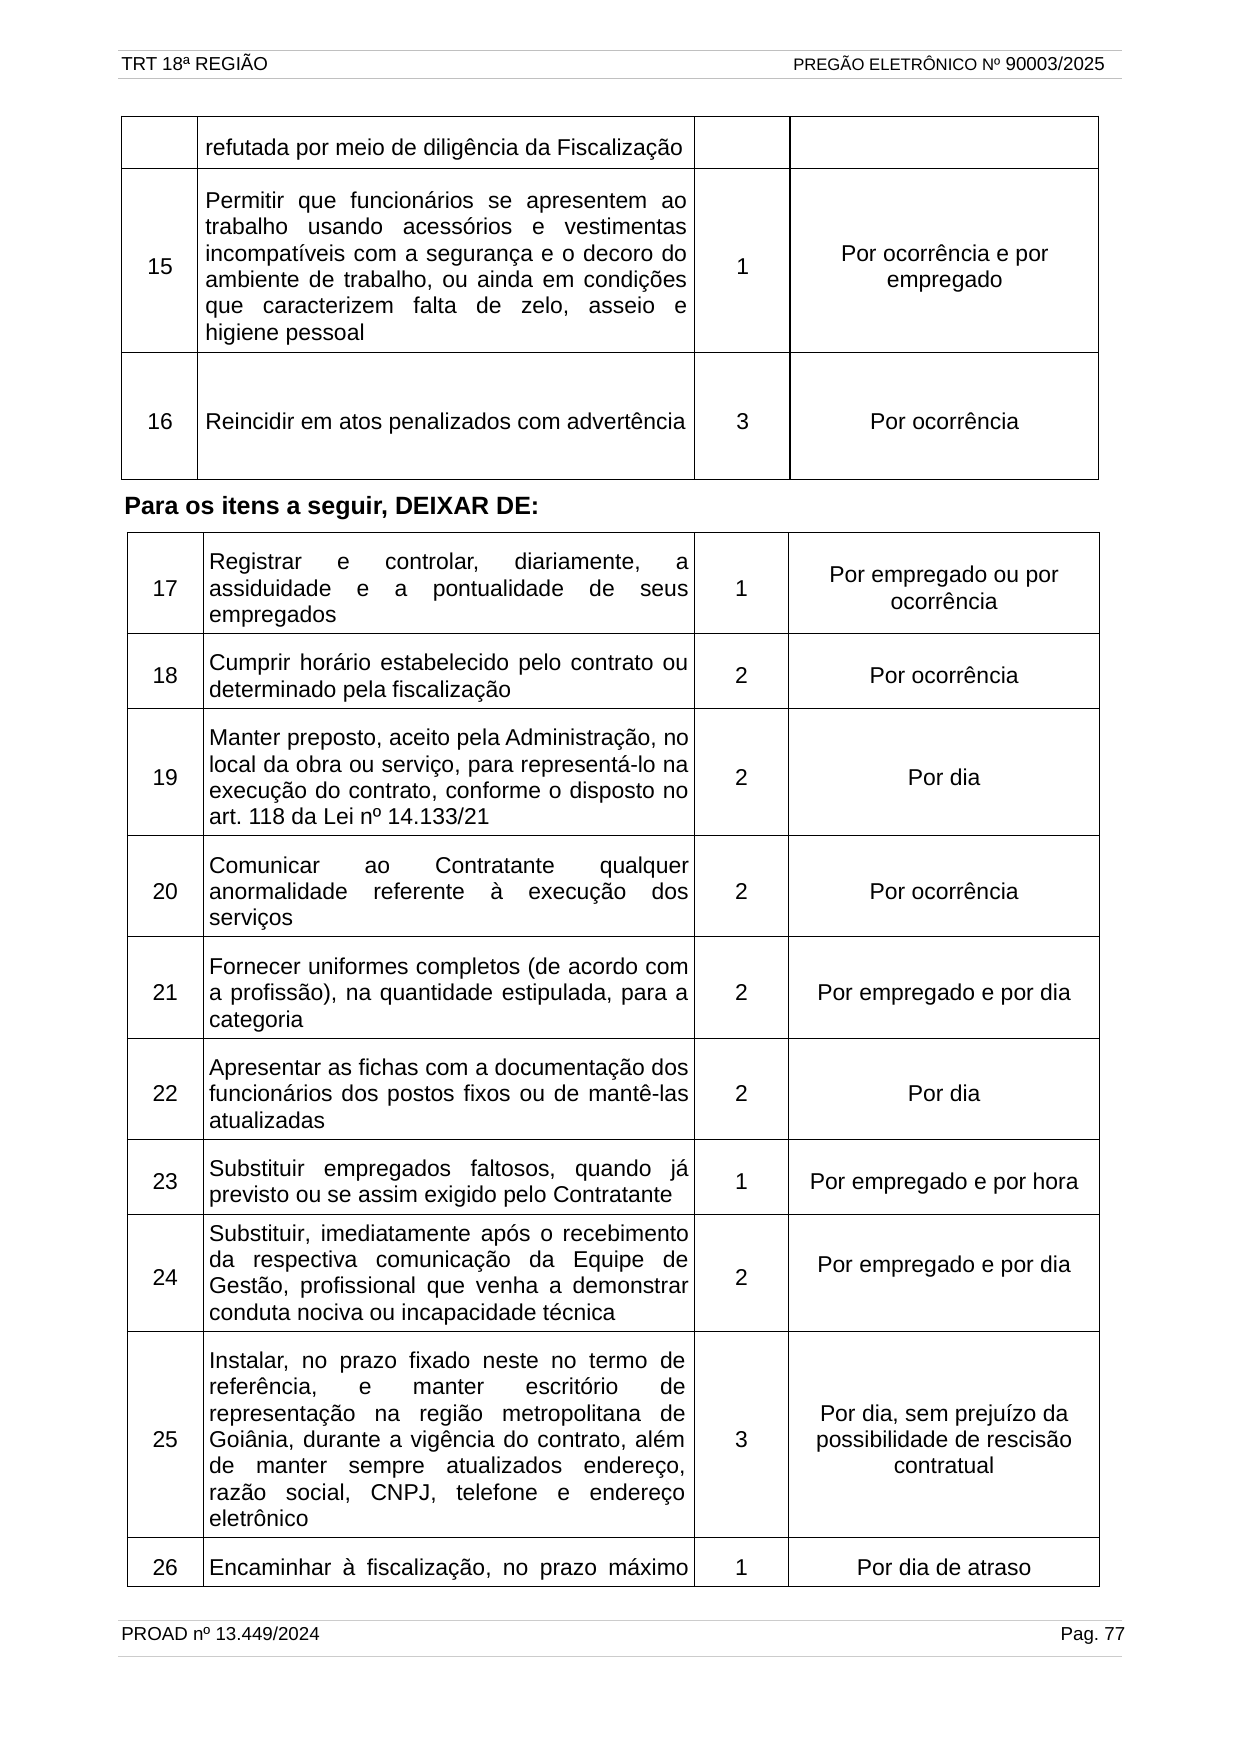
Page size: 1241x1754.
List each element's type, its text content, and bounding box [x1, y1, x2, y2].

table_cell Comunicar ao Contratante qualquer anormalidade referente à execução dos serviços [204, 836, 694, 936]
table_cell 2 [695, 634, 788, 708]
table_cell 2 [695, 1215, 788, 1331]
table_cell Por ocorrência [789, 836, 1099, 936]
table_cell Substituir, imediatamente após o recebimento da respectiva comunicação da Equipe de Gestão, profissional que venha a demonstrar conduta nociva ou incapacidade técnica [204, 1215, 694, 1331]
table_cell Por dia [789, 1039, 1099, 1139]
table_cell 24 [128, 1215, 203, 1331]
table_cell 18 [128, 634, 203, 708]
table_cell Permitir que funcionários se apresentem ao trabalho usando acessórios e vestimentas incompatíveis com a segurança e o decoro do ambiente de trabalho, ou ainda em condições que caracterizem falta de zelo, asseio e higiene pessoal [198, 169, 694, 352]
table_cell 15 [122, 169, 197, 352]
table_cell Por dia, sem prejuízo da possibilidade de rescisão contratual [789, 1332, 1099, 1537]
table_cell 23 [128, 1140, 203, 1213]
table_cell Por empregado e por hora [789, 1140, 1099, 1213]
text Para os itens a seguir, DEIXAR DE: [124, 491, 1122, 520]
table_cell Por dia [789, 709, 1099, 835]
table_header 17 [128, 533, 203, 633]
table_header Por empregado ou por ocorrência [789, 533, 1099, 633]
table_cell 1 [695, 1140, 788, 1213]
table_cell 26 [128, 1538, 203, 1586]
table_cell Apresentar as fichas com a documentação dos funcionários dos postos fixos ou de mantê-las atualizadas [204, 1039, 694, 1139]
table_cell Por empregado e por dia [789, 937, 1099, 1038]
table_cell 25 [128, 1332, 203, 1537]
table_cell Reincidir em atos penalizados com advertência [198, 353, 694, 478]
table_cell 2 [695, 1039, 788, 1139]
table_cell [791, 117, 1098, 168]
table_cell 3 [695, 1332, 788, 1537]
table_cell 1 [695, 169, 789, 352]
table_cell 2 [695, 709, 788, 835]
table_cell Instalar, no prazo fixado neste no termo de referência, e manter escritório de representação na região metropolitana de Goiânia, durante a vigência do contrato, além de manter sempre atualizados endereço, razão social, CNPJ, telefone e endereço eletrônico [204, 1332, 694, 1537]
table_cell 21 [128, 937, 203, 1038]
table_cell [695, 117, 789, 168]
table_cell 16 [122, 353, 197, 478]
table_cell Substituir empregados faltosos, quando já previsto ou se assim exigido pelo Contratante [204, 1140, 694, 1213]
table_cell Fornecer uniformes completos (de acordo com a profissão), na quantidade estipulada, para a categoria [204, 937, 694, 1038]
table_cell Cumprir horário estabelecido pelo contrato ou determinado pela fiscalização [204, 634, 694, 708]
table_header Registrar e controlar, diariamente, a assiduidade e a pontualidade de seus empregados [204, 533, 694, 633]
table_cell refutada por meio de diligência da Fiscalização [198, 117, 694, 168]
table_cell 1 [695, 1538, 788, 1586]
table_cell 2 [695, 937, 788, 1038]
table_cell Por dia de atraso [789, 1538, 1099, 1586]
table_cell 19 [128, 709, 203, 835]
table_cell 3 [695, 353, 789, 478]
table_cell Por ocorrência [791, 353, 1098, 478]
table_cell Encaminhar à fiscalização, no prazo máximo [204, 1538, 694, 1586]
table_cell Por empregado e por dia [789, 1215, 1099, 1331]
table_cell Manter preposto, aceito pela Administração, no local da obra ou serviço, para representá-lo na execução do contrato, conforme o disposto no art. 118 da Lei nº 14.133/21 [204, 709, 694, 835]
table_cell 22 [128, 1039, 203, 1139]
table_header 1 [695, 533, 788, 633]
table_cell 20 [128, 836, 203, 936]
table_cell [122, 117, 197, 168]
table_cell 2 [695, 836, 788, 936]
table_cell Por ocorrência [789, 634, 1099, 708]
table_cell Por ocorrência e por empregado [791, 169, 1098, 352]
